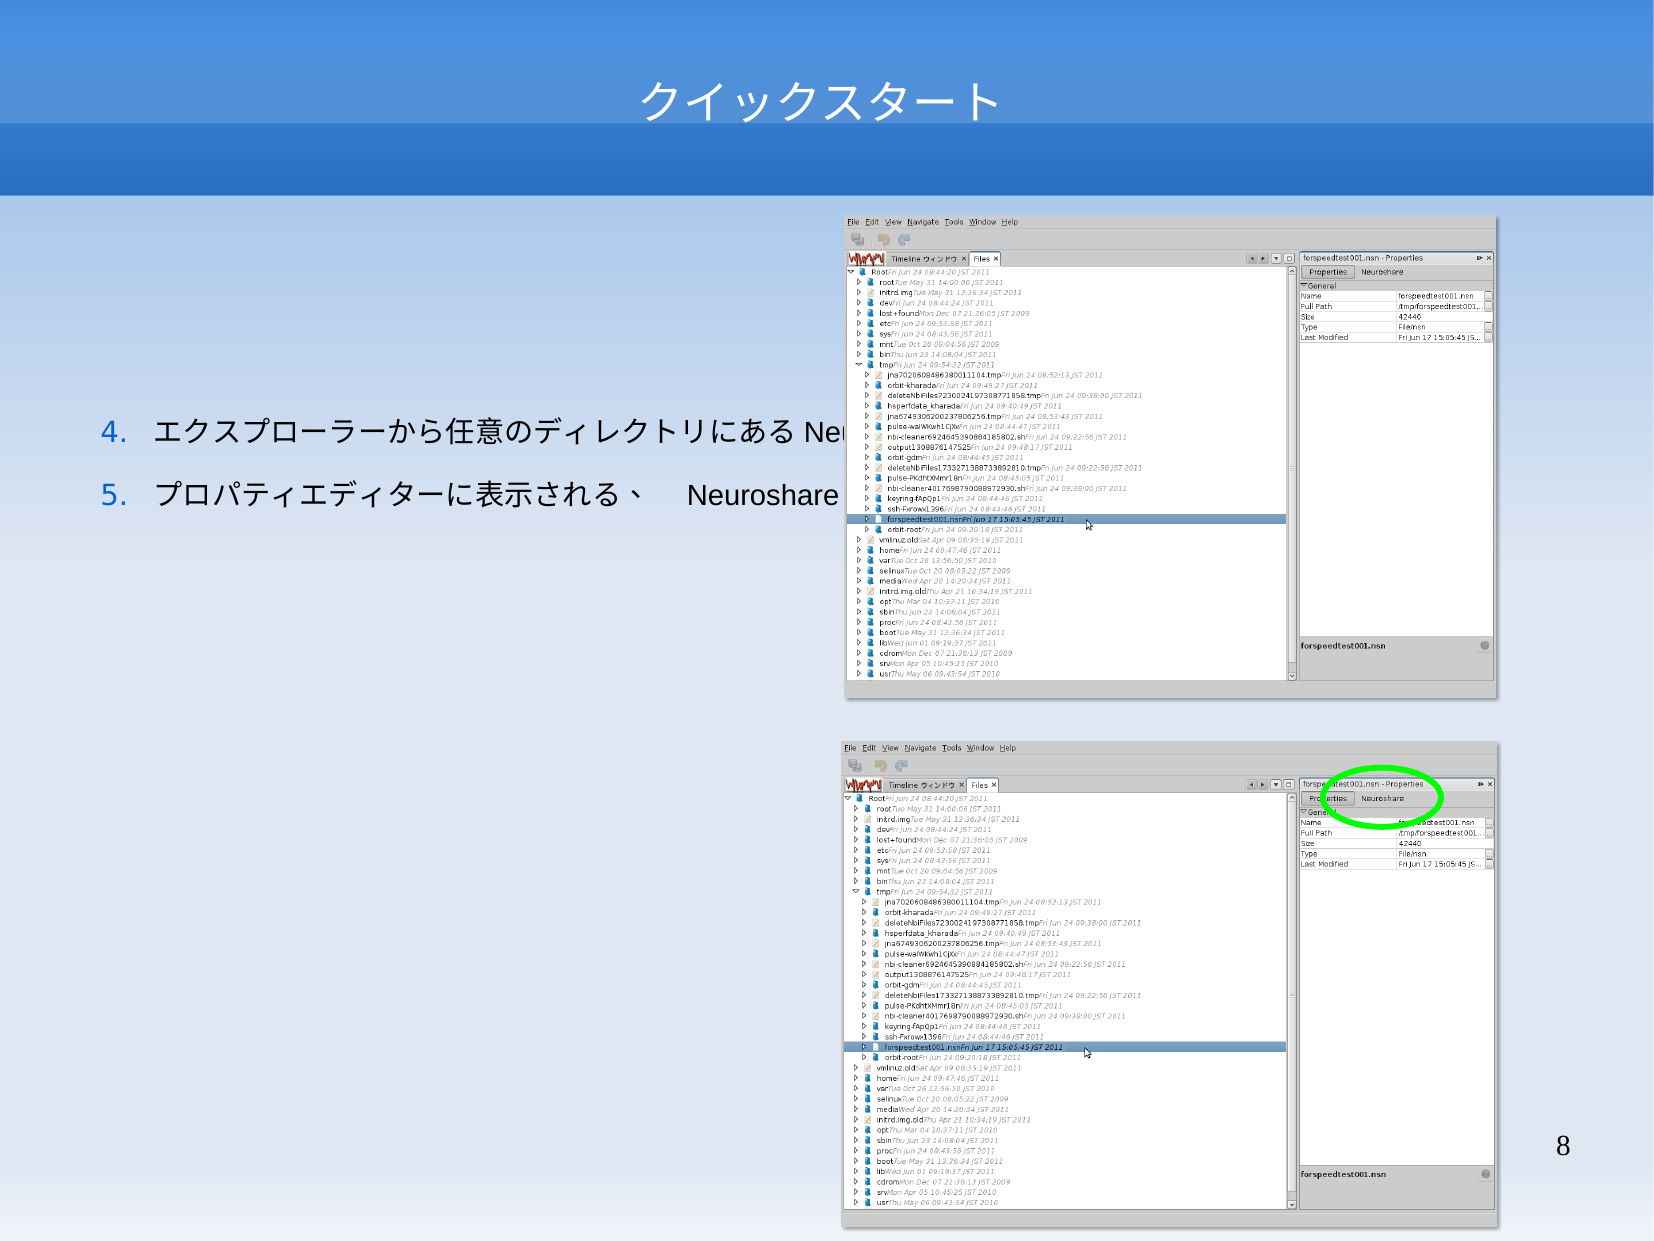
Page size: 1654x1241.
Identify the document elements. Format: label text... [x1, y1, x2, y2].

title クイックスタート [76, 0, 1565, 208]
picture [0, 0, 1654, 1241]
list エクスプローラーから任意のディレクトリにあるNeuroshareファイルを選択します。 プロパティエディターに表示される、 Neuroshareタブを押下します。 [82, 290, 809, 1109]
